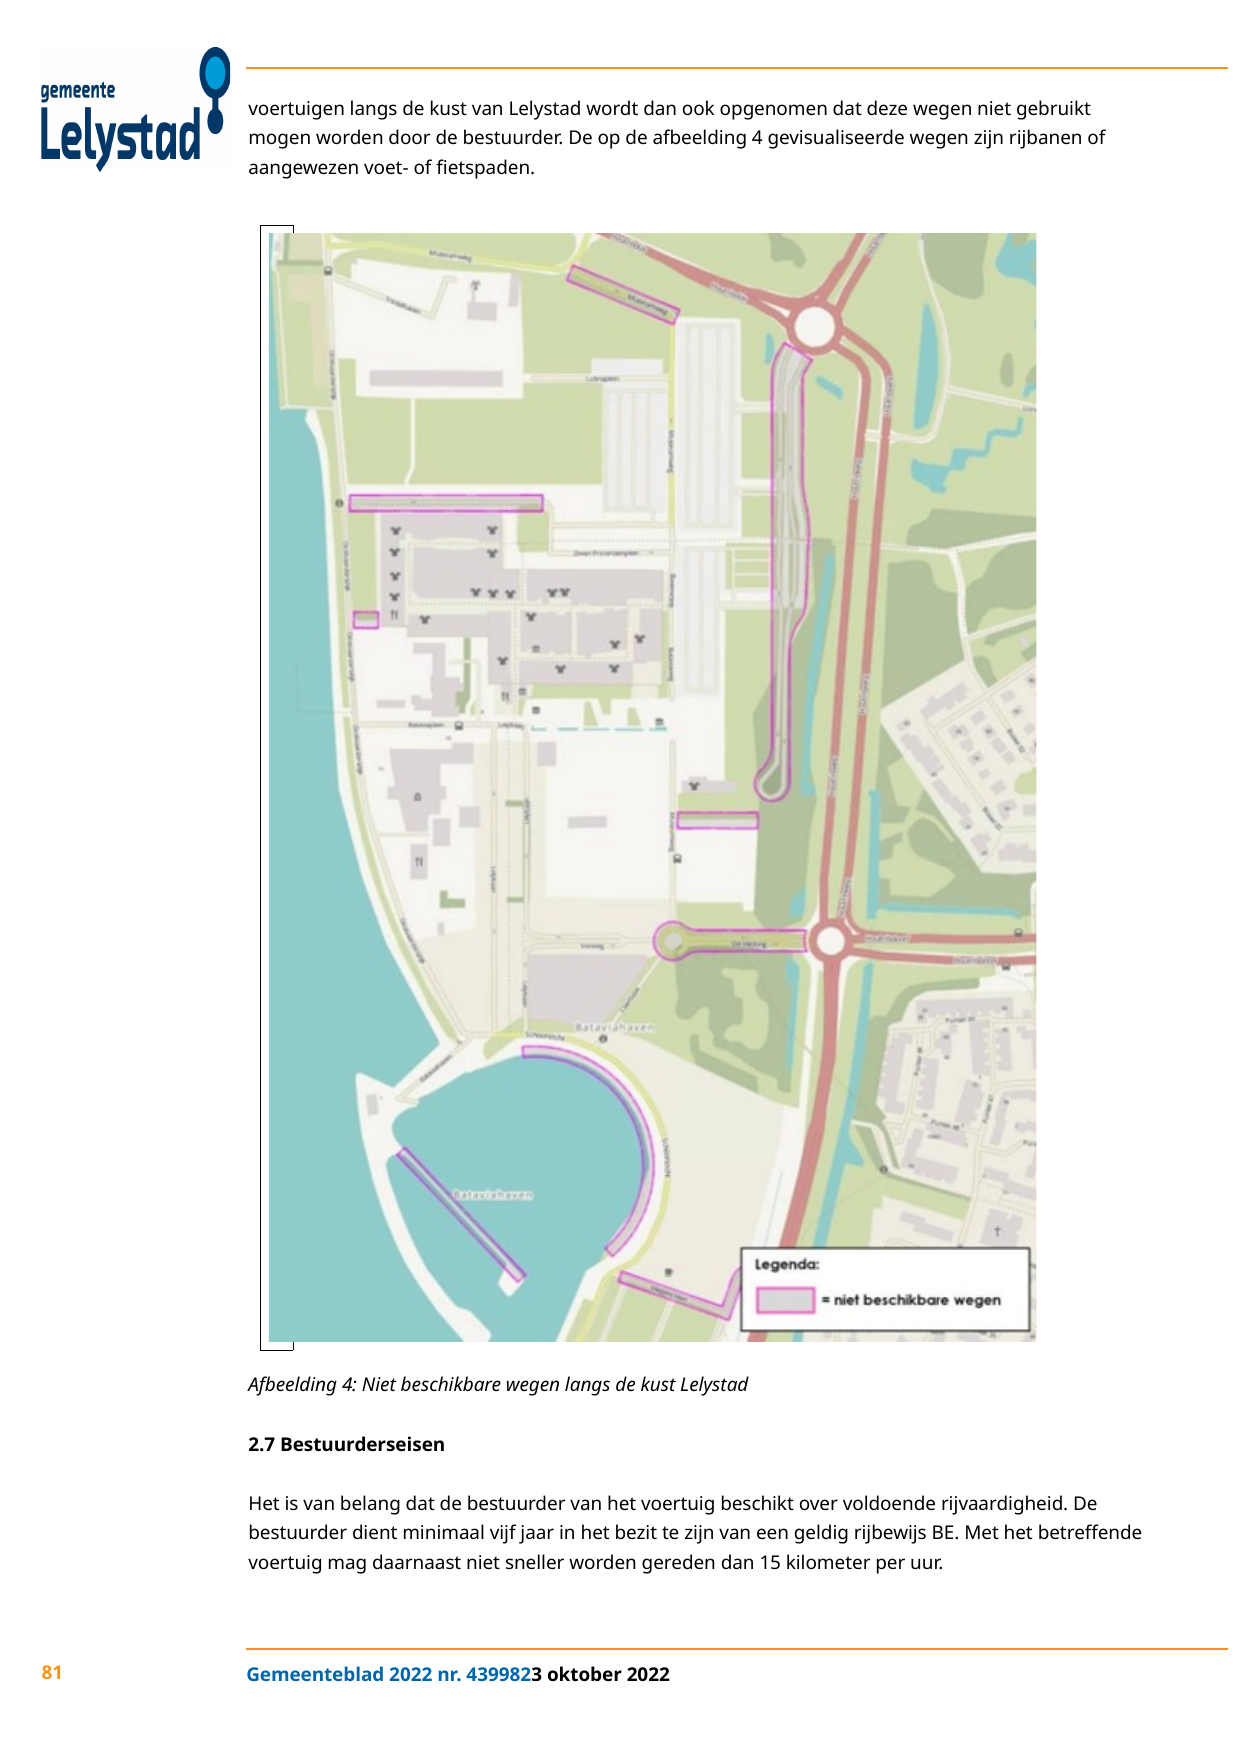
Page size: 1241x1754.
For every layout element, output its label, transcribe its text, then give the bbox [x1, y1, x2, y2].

text voertuigen langs de kust van Lelystad wordt dan ook opgenomen dat deze wegen niet gebruikt mogen worden door de bestuurder. De op de afbeelding 4 gevisualiseerde wegen zijn rijbanen of aangewezen voet- of fietspaden. [248, 95, 1152, 180]
text 2.7 Bestuurderseisen [248, 1431, 1152, 1456]
picture [41, 47, 231, 172]
text Afbeelding 4: Niet beschikbare wegen langs de kust Lelystad [248, 1372, 1152, 1397]
picture [268, 233, 1037, 1342]
text Het is van belang dat de bestuurder van het voertuig beschikt over voldoende rijvaardigheid. De bestuurder dient minimaal vijf jaar in het bezit te zijn van een geldig rijbewijs BE. Met het betreffende voertuig mag daarnaast niet sneller worden gereden dan 15 kilometer per uur. [248, 1490, 1152, 1575]
